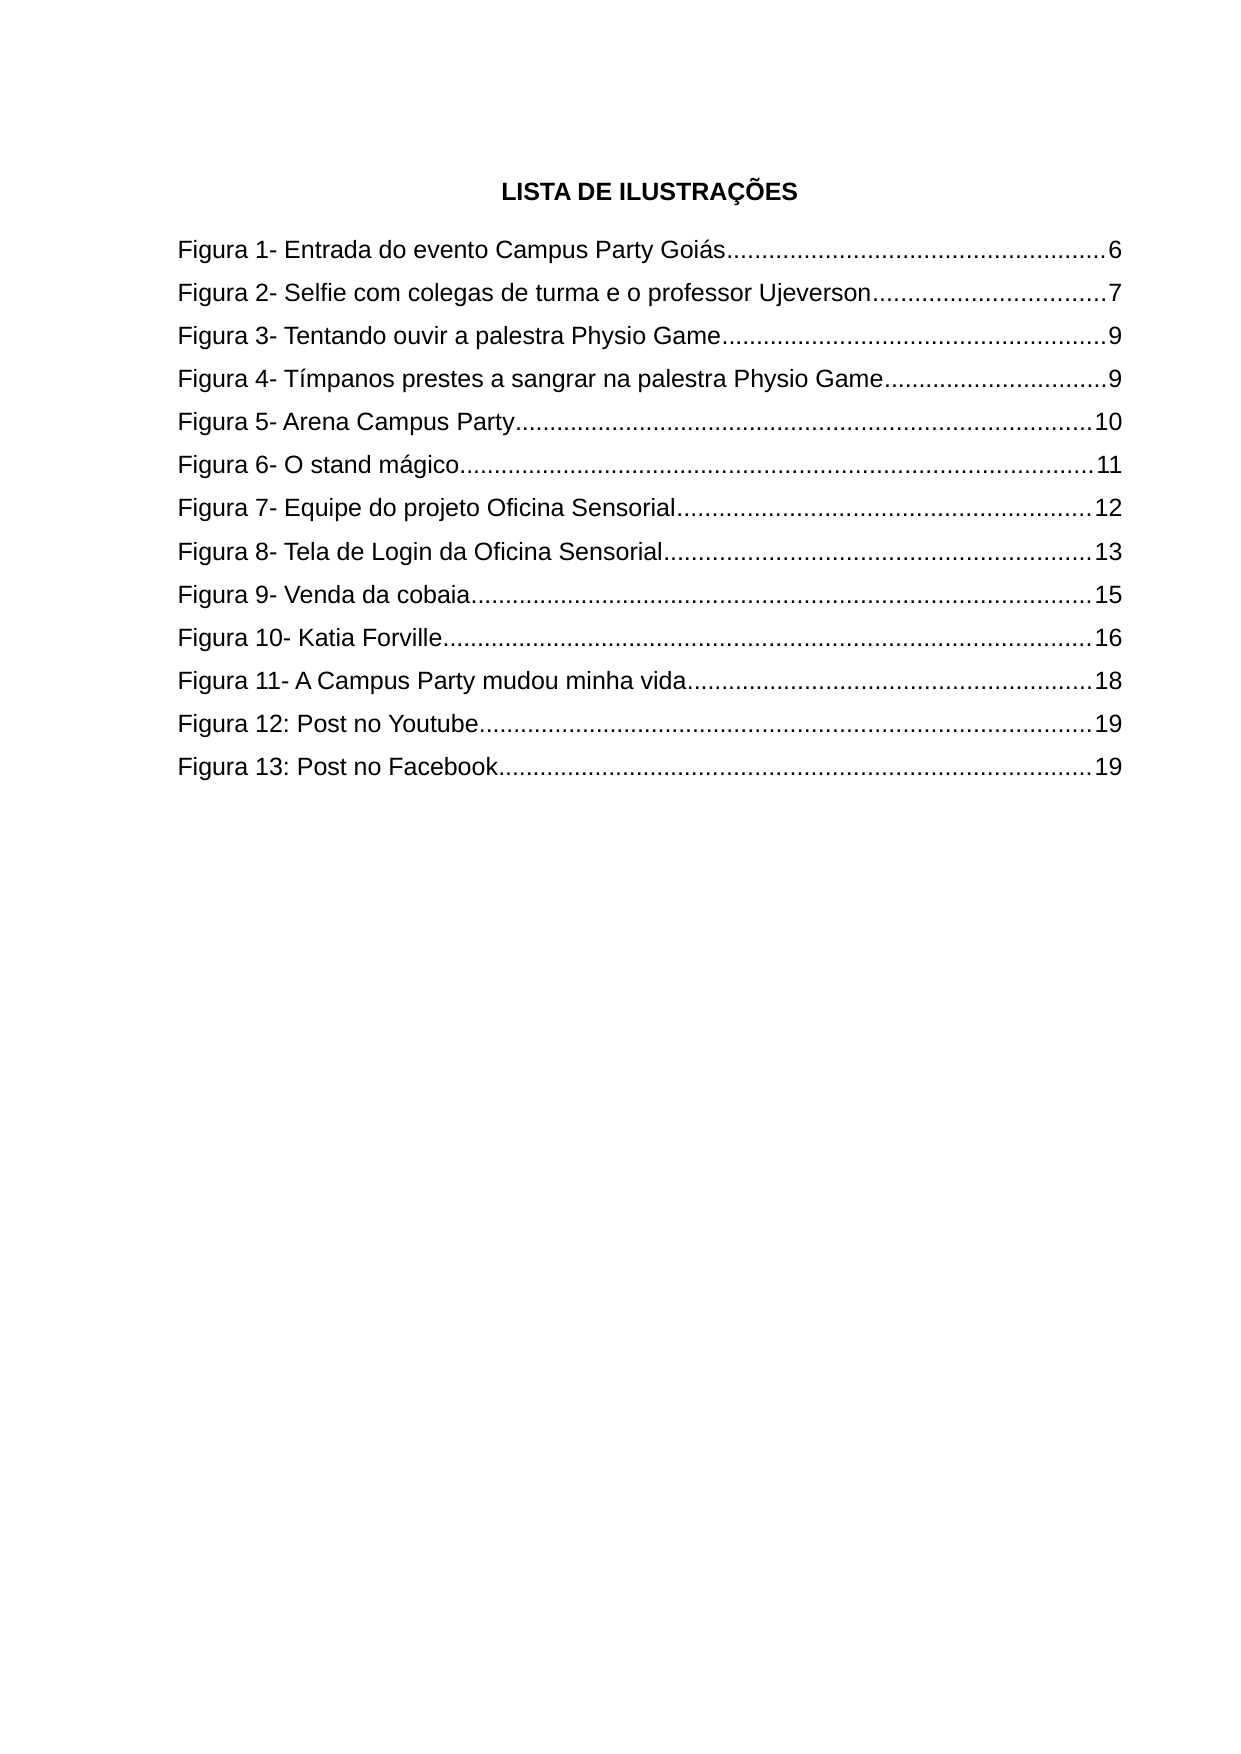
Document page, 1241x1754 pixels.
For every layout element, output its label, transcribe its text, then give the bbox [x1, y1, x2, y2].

text Figura 3- Tentando ouvir a palestra Physio Game 9 [177, 321, 1122, 350]
text Figura 2- Selfie com colegas de turma e o professor Ujeverson 7 [177, 278, 1122, 307]
text Figura 13: Post no Facebook 19 [177, 752, 1122, 781]
text Figura 11- A Campus Party mudou minha vida 18 [177, 666, 1122, 695]
text Figura 6- O stand mágico 11 [177, 450, 1122, 479]
text Figura 9- Venda da cobaia 15 [177, 580, 1122, 608]
text Figura 8- Tela de Login da Oficina Sensorial 13 [177, 537, 1122, 565]
text Figura 1- Entrada do evento Campus Party Goiás 6 [177, 235, 1122, 263]
text Figura 4- Tímpanos prestes a sangrar na palestra Physio Game 9 [177, 364, 1122, 393]
text Figura 5- Arena Campus Party 10 [177, 407, 1122, 436]
text LISTA DE ILUSTRAÇÕES [177, 177, 1122, 206]
text Figura 10- Katia Forville 16 [177, 623, 1122, 652]
text Figura 12: Post no Youtube 19 [177, 709, 1122, 738]
text Figura 7- Equipe do projeto Oficina Sensorial 12 [177, 493, 1122, 522]
